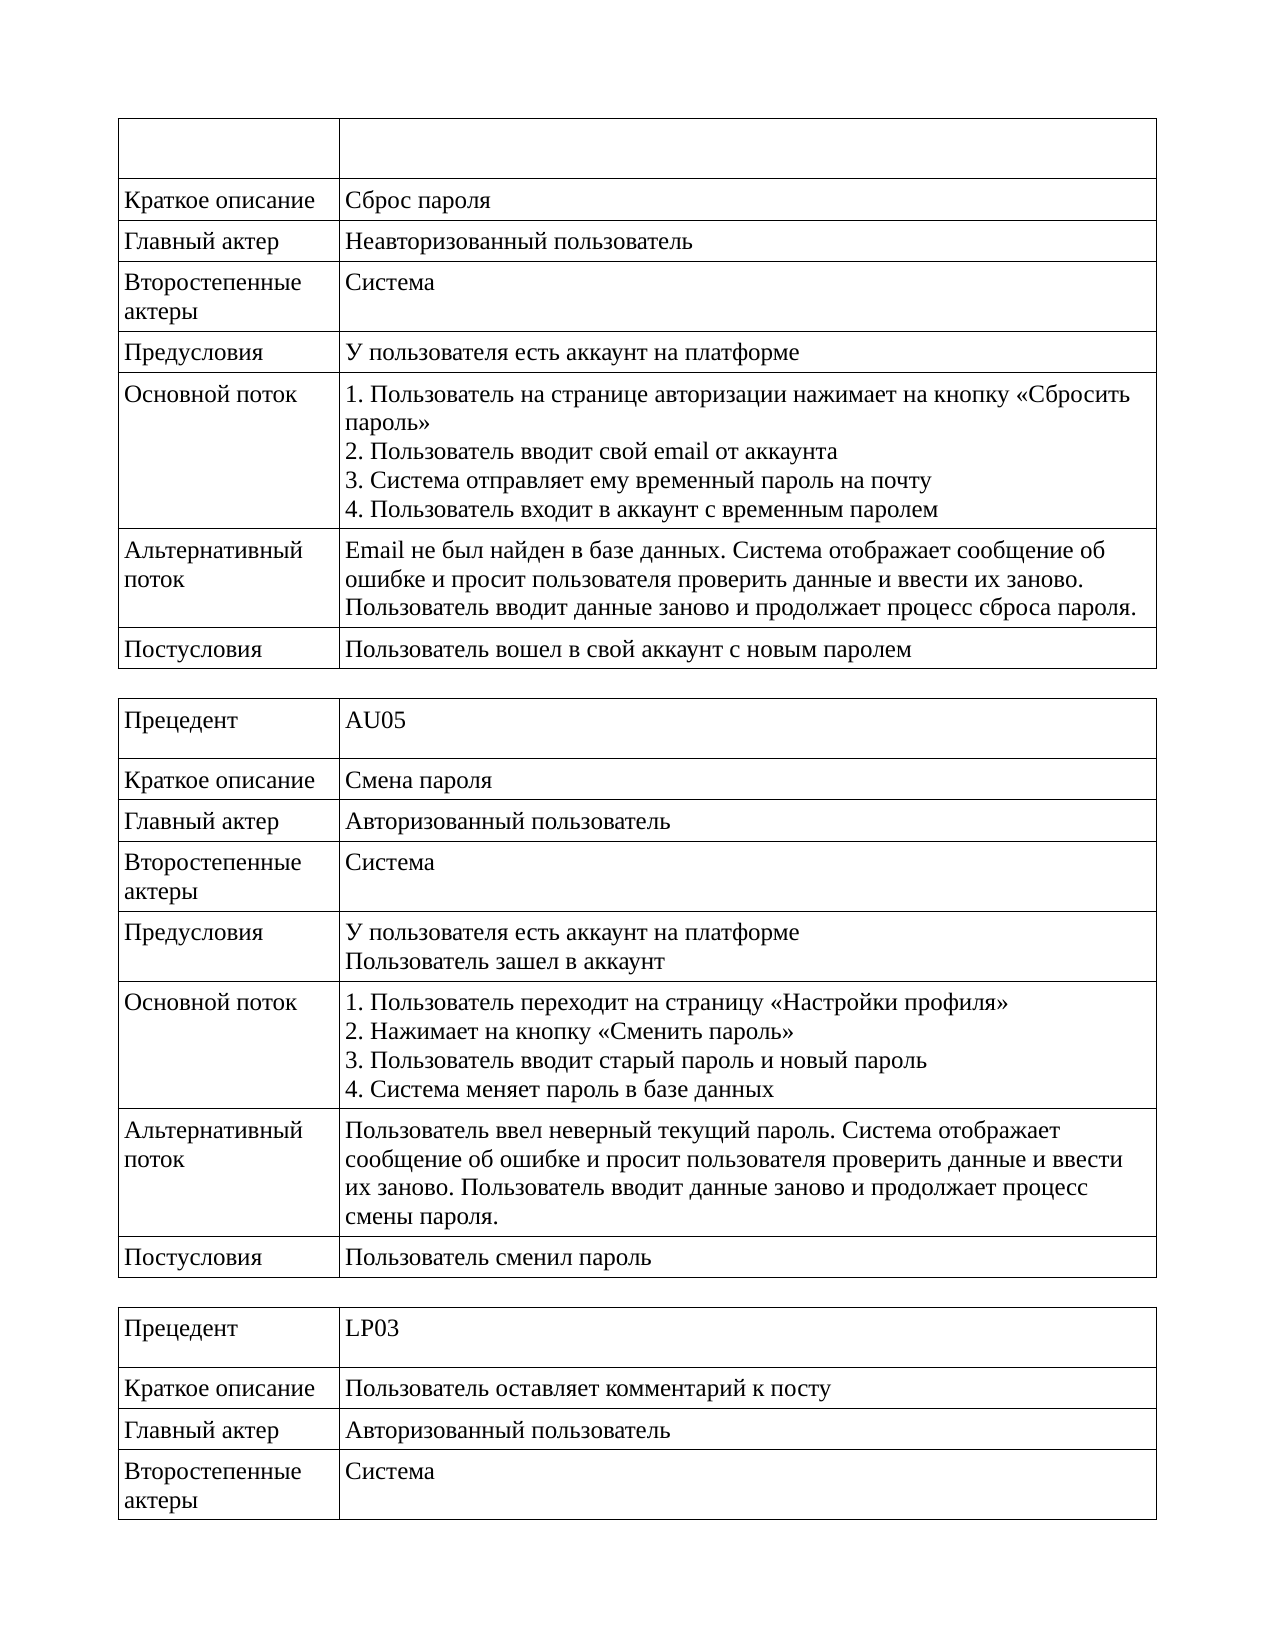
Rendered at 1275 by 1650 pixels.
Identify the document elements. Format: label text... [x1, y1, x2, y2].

table_cell 1. Пользователь переходит на страницу «Настройки профиля» 2. Нажимает на кнопку «Сменить пароль» 3. Пользователь вводит старый пароль и новый пароль 4. Система меняет пароль в базе данных [340, 982, 1156, 1108]
table_cell Главный актер [119, 221, 339, 261]
table_header Прецедент [119, 1308, 339, 1367]
table_cell Система [340, 262, 1156, 331]
table_cell Альтернативный поток [119, 1109, 339, 1236]
table_cell Краткое описание [119, 759, 339, 799]
table_cell Предусловия [119, 332, 339, 372]
table_cell Второстепенные актеры [119, 1450, 339, 1519]
table_cell Постусловия [119, 628, 339, 668]
table_cell Сброс пароля [340, 179, 1156, 219]
table_header [340, 119, 1156, 178]
table_cell Пользователь вошел в свой аккаунт с новым паролем [340, 628, 1156, 668]
table_cell Email не был найден в базе данных. Система отображает сообщение об ошибке и просит пользователя проверить данные и ввести их заново. Пользователь вводит данные заново и продолжает процесс сброса пароля. [340, 529, 1156, 627]
table_cell Авторизованный пользователь [340, 1409, 1156, 1449]
table_cell Второстепенные актеры [119, 262, 339, 331]
table_cell Основной поток [119, 373, 339, 528]
table_cell Смена пароля [340, 759, 1156, 799]
table_cell Постусловия [119, 1237, 339, 1277]
table_cell Главный актер [119, 1409, 339, 1449]
table_cell Второстепенные актеры [119, 842, 339, 911]
table_cell Основной поток [119, 982, 339, 1108]
table_cell Краткое описание [119, 179, 339, 219]
table_cell Главный актер [119, 800, 339, 841]
table_cell Система [340, 842, 1156, 911]
table_cell Пользователь сменил пароль [340, 1237, 1156, 1277]
table_cell Краткое описание [119, 1368, 339, 1408]
table_cell 1. Пользователь на странице авторизации нажимает на кнопку «Сбросить пароль» 2. Пользователь вводит свой email от аккаунта 3. Система отправляет ему временный пароль на почту 4. Пользователь входит в аккаунт с временным паролем [340, 373, 1156, 528]
table_cell Пользователь ввел неверный текущий пароль. Система отображает сообщение об ошибке и просит пользователя проверить данные и ввести их заново. Пользователь вводит данные заново и продолжает процесс смены пароля. [340, 1109, 1156, 1236]
table_cell У пользователя есть аккаунт на платформе [340, 332, 1156, 372]
table_header [119, 119, 339, 178]
table_header Прецедент [119, 699, 339, 758]
table_cell Неавторизованный пользователь [340, 221, 1156, 261]
table_cell Пользователь оставляет комментарий к посту [340, 1368, 1156, 1408]
table_cell Альтернативный поток [119, 529, 339, 627]
table_cell Авторизованный пользователь [340, 800, 1156, 841]
table_cell Система [340, 1450, 1156, 1519]
table_header LP03 [340, 1308, 1156, 1367]
table_header AU05 [340, 699, 1156, 758]
table_cell Предусловия [119, 912, 339, 981]
table_cell У пользователя есть аккаунт на платформе Пользователь зашел в аккаунт [340, 912, 1156, 981]
